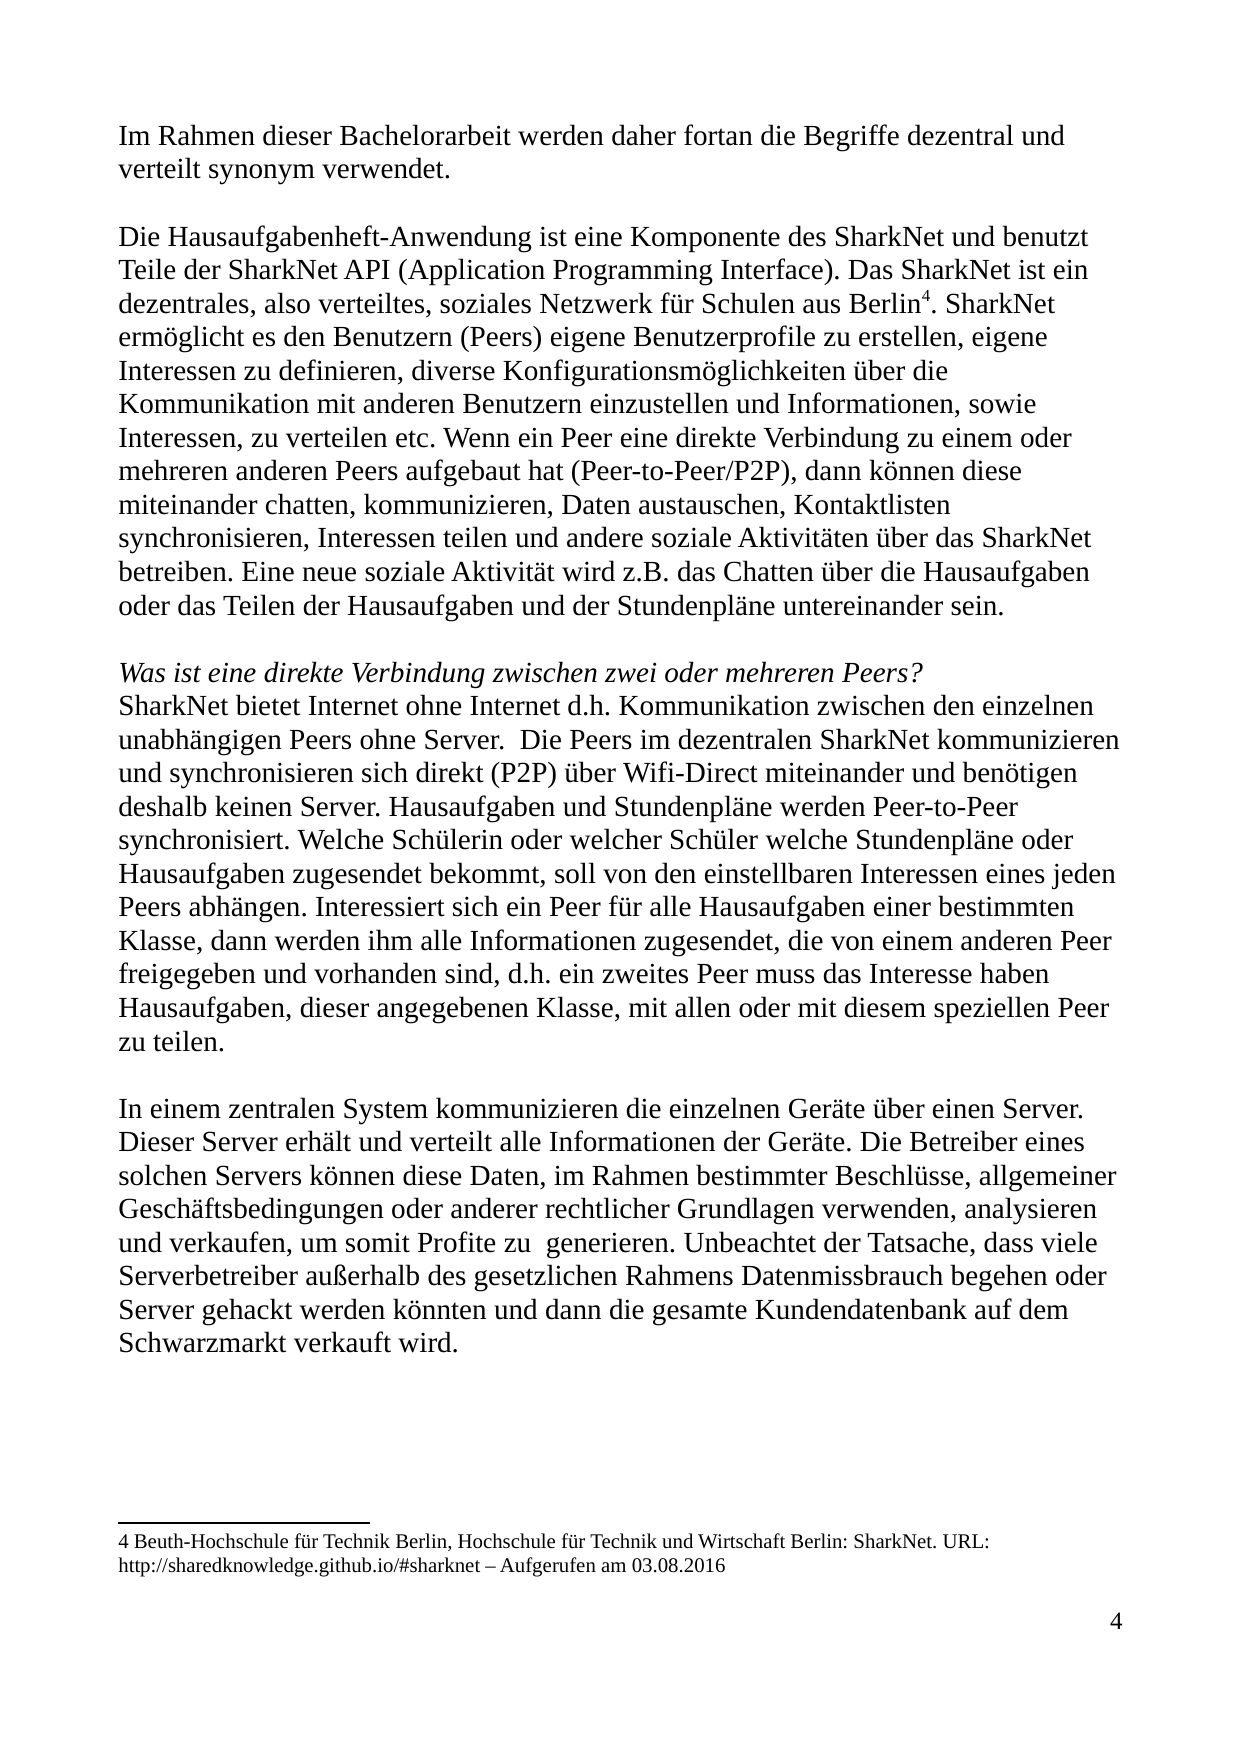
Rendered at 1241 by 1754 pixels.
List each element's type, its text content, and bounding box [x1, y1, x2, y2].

text Im Rahmen dieser Bachelorarbeit werden daher fortan die Begriffe dezentral und verteilt synonym verwendet. [118, 118, 1122, 185]
text Die Hausaufgabenheft-Anwendung ist eine Komponente des SharkNet und benutzt Teile der SharkNet API (Application Programming Interface). Das SharkNet ist ein dezentrales, also verteiltes, soziales Netzwerk für Schulen aus Berlin. SharkNet ermöglicht es den Benutzern (Peers) eigene Benutzerprofile zu erstellen, eigene Interessen zu definieren, diverse Konfigurationsmöglichkeiten über die Kommunikation mit anderen Benutzern einzustellen und Informationen, sowie Interessen, zu verteilen etc. Wenn ein Peer eine direkte Verbindung zu einem oder mehreren anderen Peers aufgebaut hat (Peer-to-Peer/P2P), dann können diese miteinander chatten, kommunizieren, Daten austauschen, Kontaktlisten synchronisieren, Interessen teilen und andere soziale Aktivitäten über das SharkNet betreiben. Eine neue soziale Aktivität wird z.B. das Chatten über die Hausaufgaben oder das Teilen der Hausaufgaben und der Stundenpläne untereinander sein. [118, 219, 1122, 621]
text SharkNet bietet Internet ohne Internet d.h. Kommunikation zwischen den einzelnen unabhängigen Peers ohne Server. Die Peers im dezentralen SharkNet kommunizieren und synchronisieren sich direkt (P2P) über Wifi-Direct miteinander und benötigen deshalb keinen Server. Hausaufgaben und Stundenpläne werden Peer-to-Peer synchronisiert. Welche Schülerin oder welcher Schüler welche Stundenpläne oder Hausaufgaben zugesendet bekommt, soll von den einstellbaren Interessen eines jeden Peers abhängen. Interessiert sich ein Peer für alle Hausaufgaben einer bestimmten Klasse, dann werden ihm alle Informationen zugesendet, die von einem anderen Peer freigegeben und vorhanden sind, d.h. ein zweites Peer muss das Interesse haben Hausaufgaben, dieser angegebenen Klasse, mit allen oder mit diesem speziellen Peer zu teilen. [118, 688, 1122, 1057]
text In einem zentralen System kommunizieren die einzelnen Geräte über einen Server. Dieser Server erhält und verteilt alle Informationen der Geräte. Die Betreiber eines solchen Servers können diese Daten, im Rahmen bestimmter Beschlüsse, allgemeiner Geschäftsbedingungen oder anderer rechtlicher Grundlagen verwenden, analysieren und verkaufen, um somit Profite zu generieren. Unbeachtet der Tatsache, dass viele Serverbetreiber außerhalb des gesetzlichen Rahmens Datenmissbrauch begehen oder Server gehackt werden könnten und dann die gesamte Kundendatenbank auf dem Schwarzmarkt verkauft wird. [118, 1091, 1122, 1359]
text Was ist eine direkte Verbindung zwischen zwei oder mehreren Peers? [118, 655, 1122, 688]
text Beuth-Hochschule für Technik Berlin, Hochschule für Technik und Wirtschaft Berlin: SharkNet. URL: http://sharedknowledge.github.io/#sharknet – Aufgerufen am 03.08.2016 [118, 1529, 1122, 1577]
